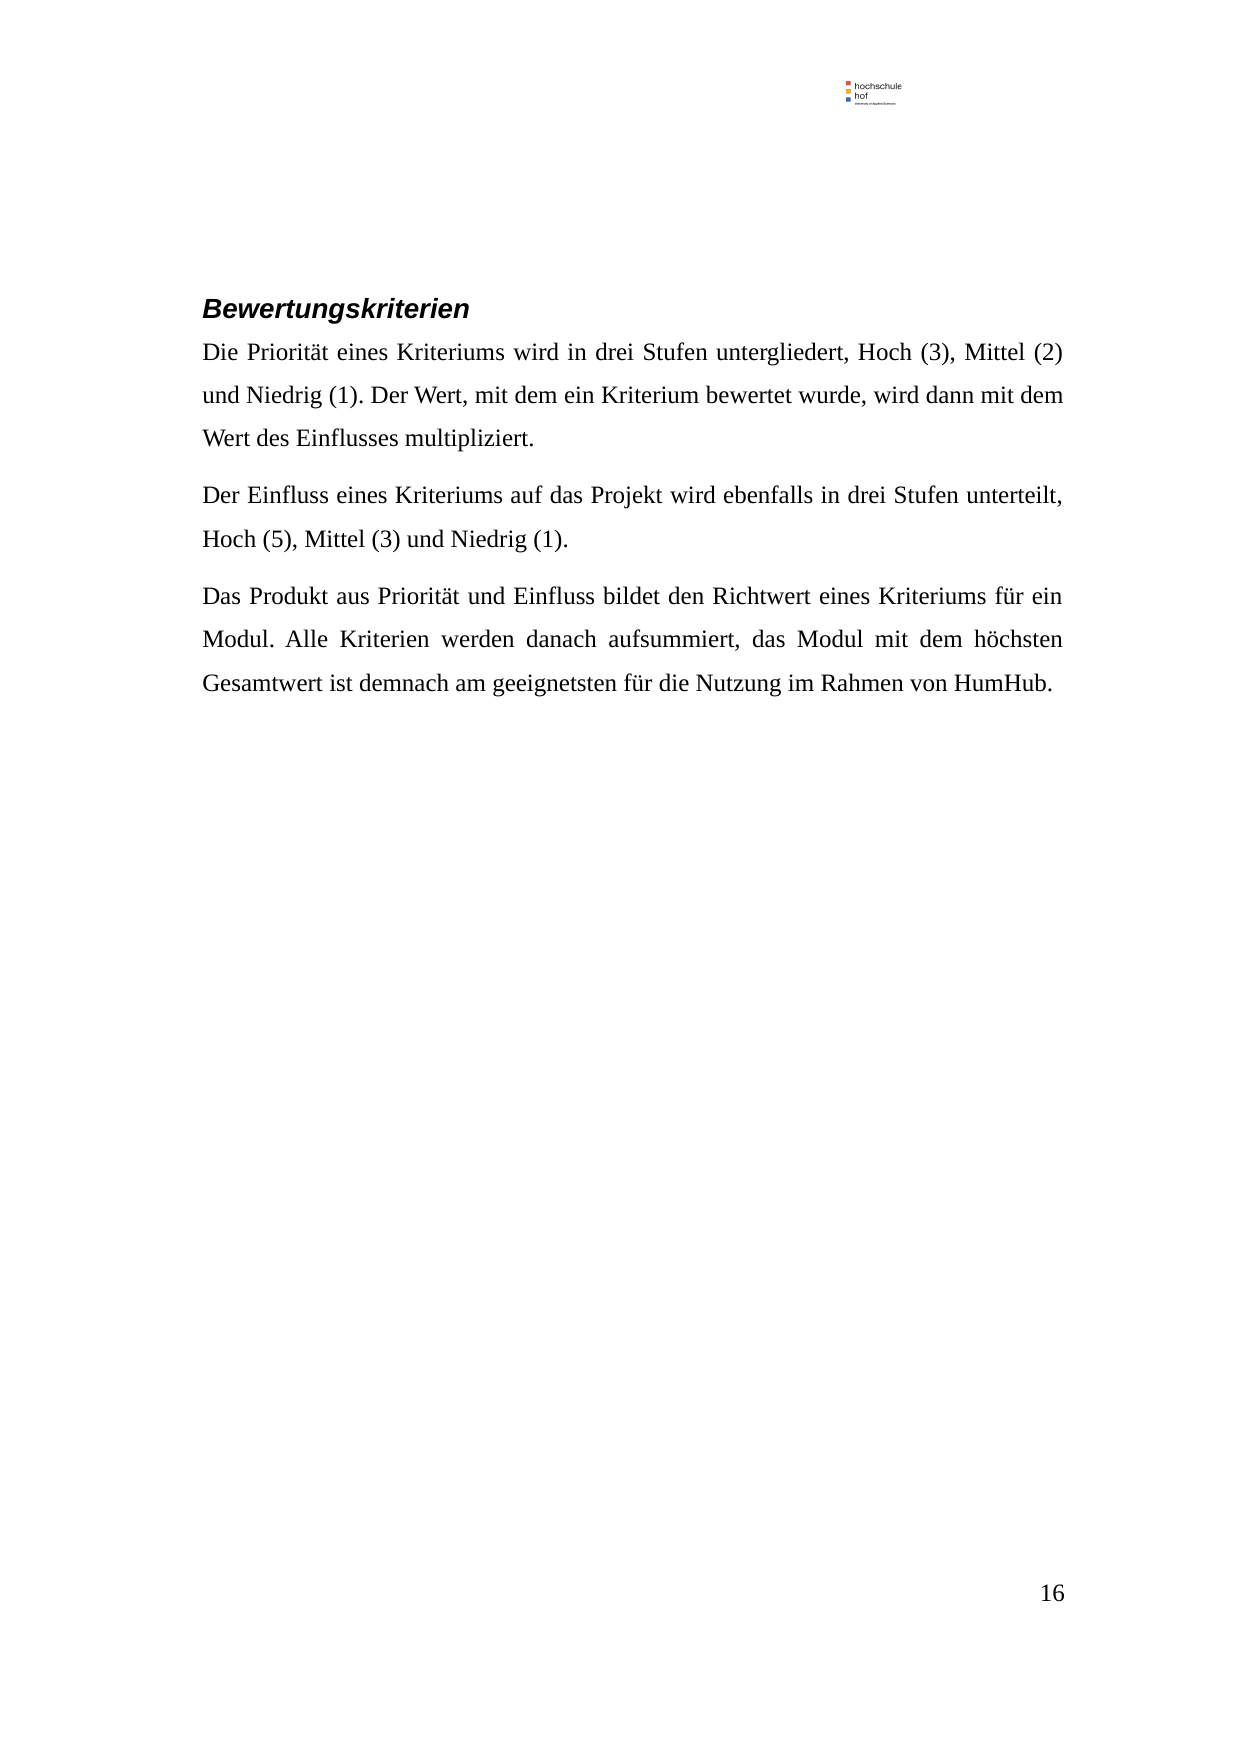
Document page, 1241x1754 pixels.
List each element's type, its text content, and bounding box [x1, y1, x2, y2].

picture [846, 81, 902, 105]
subtitle Bewertungskriterien [202, 292, 1064, 324]
text Der Einfluss eines Kriteriums auf das Projekt wird ebenfalls in drei Stufen unterteilt, Hoch (5), Mittel (3) und Niedrig (1). [202, 481, 1064, 552]
text Die Priorität eines Kriteriums wird in drei Stufen untergliedert, Hoch (3), Mittel (2) und Niedrig (1). Der Wert, mit dem ein Kriterium bewertet wurde, wird dann mit dem Wert des Einflusses multipliziert. [202, 337, 1064, 452]
text Das Produkt aus Priorität und Einfluss bildet den Richtwert eines Kriteriums für ein Modul. Alle Kriterien werden danach aufsummiert, das Modul mit dem höchsten Gesamtwert ist demnach am geeignetsten für die Nutzung im Rahmen von HumHub. [202, 581, 1064, 696]
